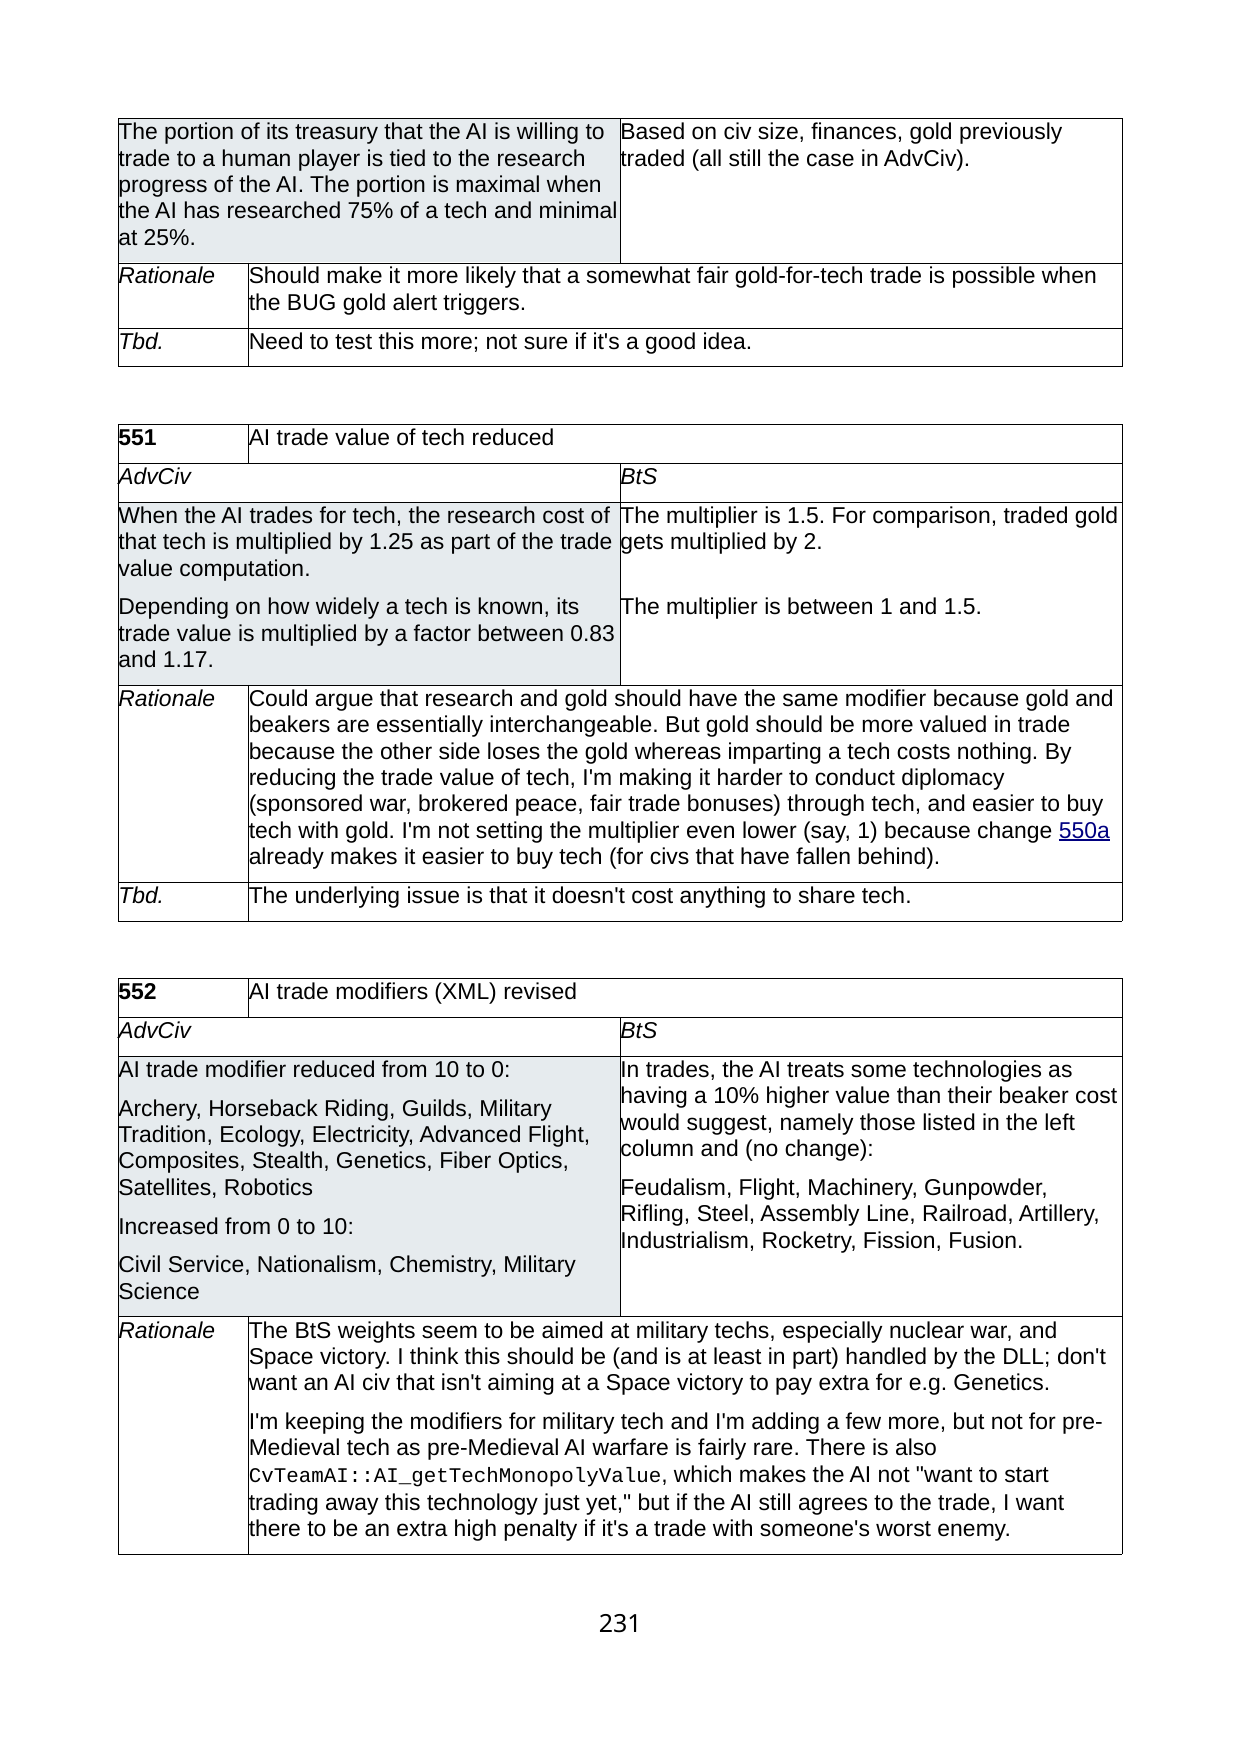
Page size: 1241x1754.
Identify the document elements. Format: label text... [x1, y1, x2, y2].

table_header AI trade modifiers (XML) revised [249, 979, 1122, 1017]
table_cell Rationale [119, 686, 248, 882]
table_header AI trade value of tech reduced [249, 425, 1122, 463]
table_cell AI trade modifier reduced from 10 to 0: Archery, Horseback Riding, Guilds, Military Tradition, Ecology, Electricity, Advanced Flight, Composites, Stealth, Genetics, Fiber Optics, Satellites, Robotics Increased from 0 to 10: Civil Service, Nationalism, Chemistry, Military Science [119, 1057, 620, 1316]
table_header 552 [119, 979, 248, 1017]
table_cell The multiplier is 1.5. For comparison, traded gold gets multiplied by 2. The multiplier is between 1 and 1.5. [621, 503, 1122, 685]
table_cell When the AI trades for tech, the research cost of that tech is multiplied by 1.25 as part of the trade value computation. Depending on how widely a tech is known, its trade value is multiplied by a factor between 0.83 and 1.17. [119, 503, 620, 685]
table_header 551 [119, 425, 248, 463]
table_cell In trades, the AI treats some technologies as having a 10% higher value than their beaker cost would suggest, namely those listed in the left column and (no change): Feudalism, Flight, Machinery, Gunpowder, Rifling, Steel, Assembly Line, Railroad, Artillery, Industrialism, Rocketry, Fission, Fusion. [621, 1057, 1122, 1316]
table_cell BtS [621, 464, 1122, 502]
table_cell Need to test this more; not sure if it's a good idea. [249, 329, 1122, 366]
table_cell Tbd. [119, 883, 248, 921]
table_cell Rationale [119, 1317, 248, 1553]
table_cell The underlying issue is that it doesn't cost anything to share tech. [249, 883, 1122, 921]
table_cell The BtS weights seem to be aimed at military techs, especially nuclear war, and Space victory. I think this should be (and is at least in part) handled by the DLL; don't want an AI civ that isn't aiming at a Space victory to pay extra for e.g. Genetics. I'm keeping the modifiers for military tech and I'm adding a few more, but not for pre-Medieval tech as pre-Medieval AI warfare is fairly rare. There is also CvTeamAI::AI_getTechMonopolyValue, which makes the AI not "want to start trading away this technology just yet," but if the AI still agrees to the trade, I want there to be an extra high penalty if it's a trade with someone's worst enemy. [249, 1317, 1122, 1553]
table_cell Based on civ size, finances, gold previously traded (all still the case in AdvCiv). [621, 119, 1122, 262]
table_cell AdvCiv [119, 464, 620, 502]
table_cell Could argue that research and gold should have the same modifier because gold and beakers are essentially interchangeable. But gold should be more valued in trade because the other side loses the gold whereas imparting a tech costs nothing. By reducing the trade value of tech, I'm making it harder to conduct diplomacy (sponsored war, brokered peace, fair trade bonuses) through tech, and easier to buy tech with gold. I'm not setting the multiplier even lower (say, 1) because change 550a already makes it easier to buy tech (for civs that have fallen behind). [249, 686, 1122, 882]
table_cell BtS [621, 1018, 1122, 1056]
table_cell Rationale [119, 264, 248, 328]
table_cell AdvCiv [119, 1018, 620, 1056]
table_cell The portion of its treasury that the AI is willing to trade to a human player is tied to the research progress of the AI. The portion is maximal when the AI has researched 75% of a tech and minimal at 25%. [119, 119, 620, 262]
table_cell Should make it more likely that a somewhat fair gold-for-tech trade is possible when the BUG gold alert triggers. [249, 264, 1122, 328]
table_cell Tbd. [119, 329, 248, 366]
